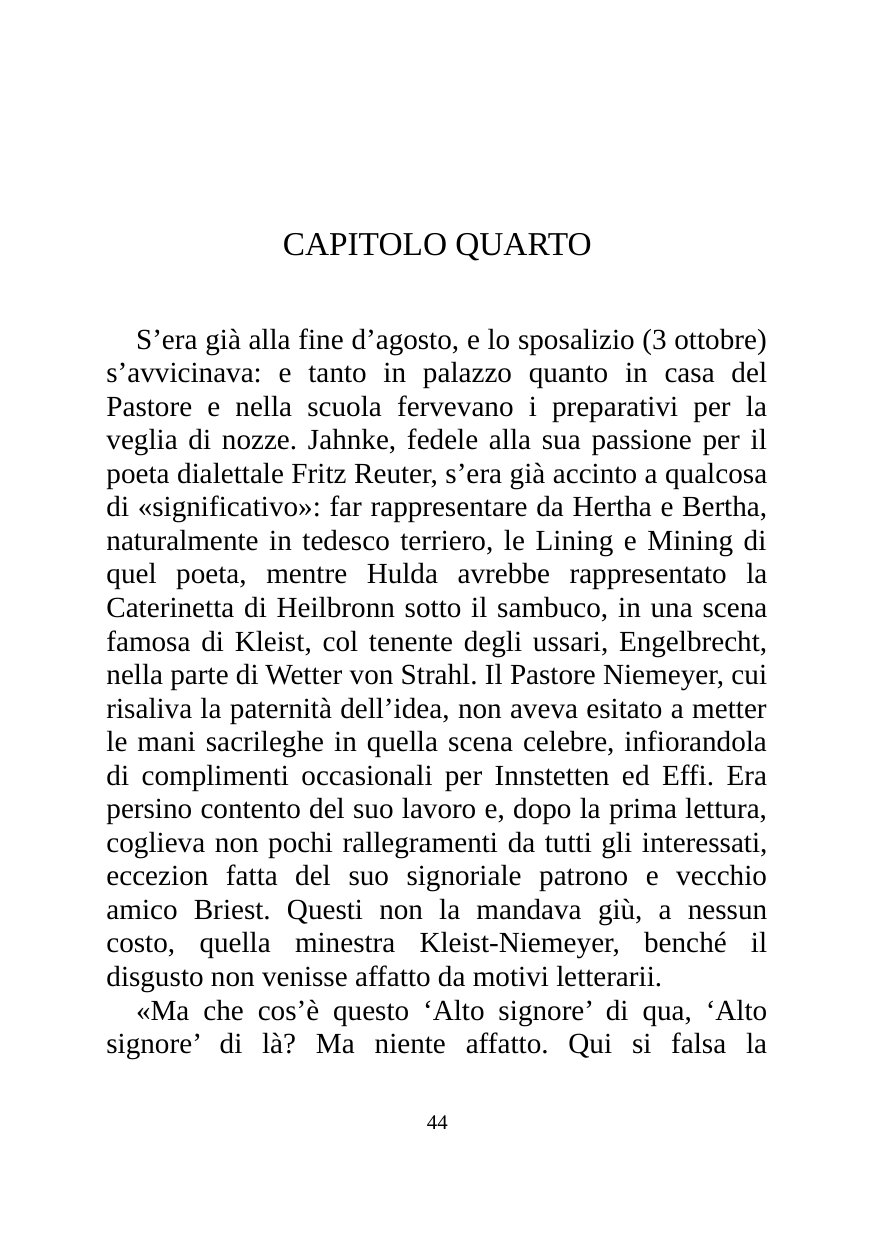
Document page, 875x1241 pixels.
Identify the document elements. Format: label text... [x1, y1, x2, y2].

text S’era già alla fine d’agosto, e lo sposalizio (3 ottobre) s’avvicinava: e tanto in palazzo quanto in casa del Pastore e nella scuola fervevano i preparativi per la veglia di nozze. Jahnke, fedele alla sua passione per il poeta dialettale Fritz Reuter, s’era già accinto a qualcosa di «significativo»: far rappresentare da Hertha e Bertha, naturalmente in tedesco terriero, le Lining e Mining di quel poeta, mentre Hulda avrebbe rappresentato la Caterinetta di Heilbronn sotto il sambuco, in una scena famosa di Kleist, col tenente degli ussari, Engelbrecht, nella parte di Wetter von Strahl. Il Pastore Niemeyer, cui risaliva la paternità dell’idea, non aveva esitato a metter le mani sacrileghe in quella scena celebre, infiorandola di complimenti occasionali per Innstetten ed Effi. Era persino contento del suo lavoro e, dopo la prima lettura, coglieva non pochi rallegramenti da tutti gli interessati, eccezion fatta del suo signoriale patrono e vecchio amico Briest. Questi non la mandava giù, a nessun costo, quella minestra Kleist-Niemeyer, benché il disgusto non venisse affatto da motivi letterarii. [106, 322, 768, 993]
subtitle CAPITOLO QUARTO [106, 224, 768, 263]
text «Ma che cos’è questo ‘Alto signore’ di qua, ‘Alto signore’ di là? Ma niente affatto. Qui si falsa la [106, 993, 768, 1060]
